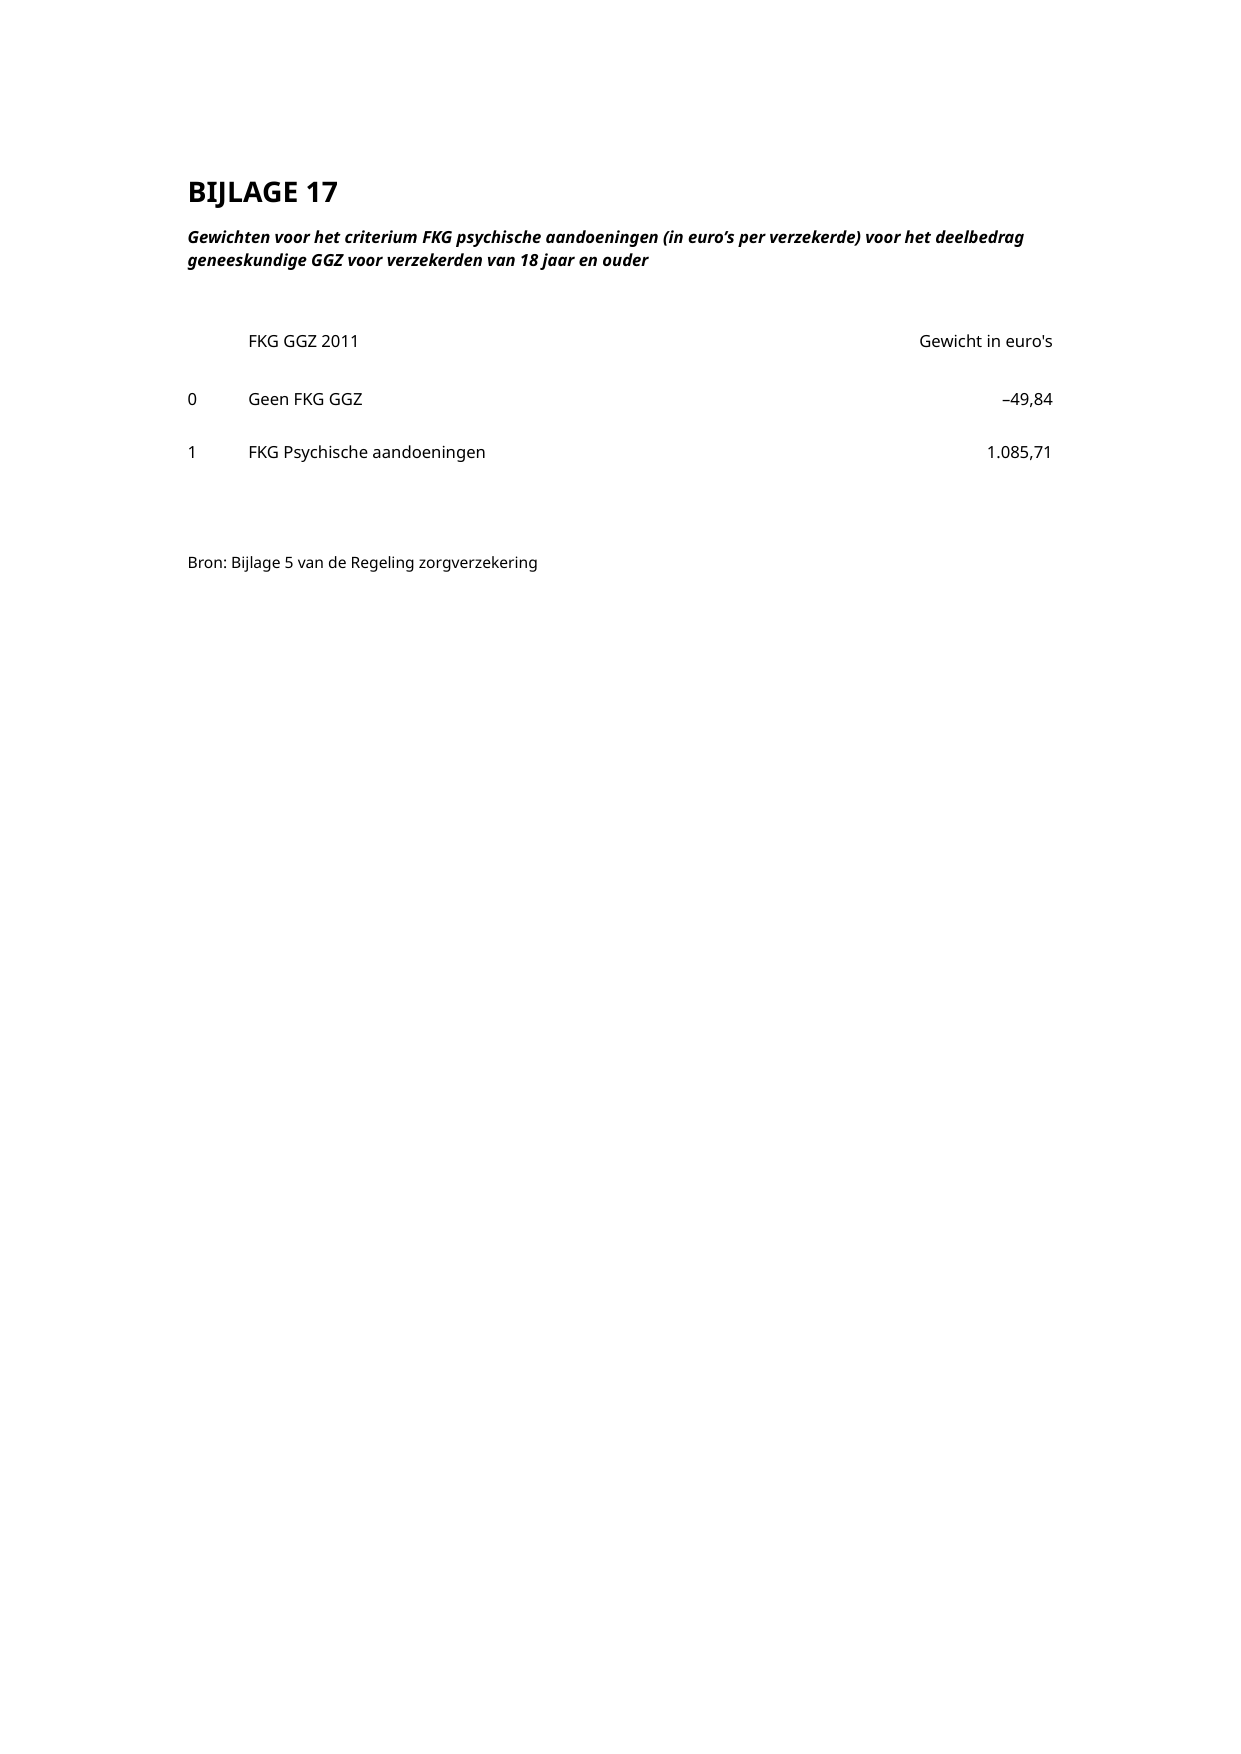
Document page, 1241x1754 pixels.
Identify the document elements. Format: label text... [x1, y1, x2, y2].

table_cell –49,84 [784, 388, 1053, 441]
table_header Gewicht in euro's [784, 330, 1053, 388]
table_header FKG GGZ 2011 [248, 330, 784, 388]
table_cell FKG Psychische aandoeningen [248, 441, 784, 493]
table_cell 1.085,71 [784, 441, 1053, 493]
table_cell 0 [188, 388, 248, 441]
table_cell Geen FKG GGZ [248, 388, 784, 441]
table_cell 1 [188, 441, 248, 493]
subtitle BIJLAGE 17 [187, 172, 1053, 211]
table_header [188, 330, 248, 388]
text Bron: Bijlage 5 van de Regeling zorgverzekering [187, 552, 1053, 573]
text Gewichten voor het criterium FKG psychische aandoeningen (in euro’s per verzekerde) voor het deelbedrag geneeskundige GGZ voor verzekerden van 18 jaar en ouder [187, 226, 1053, 272]
